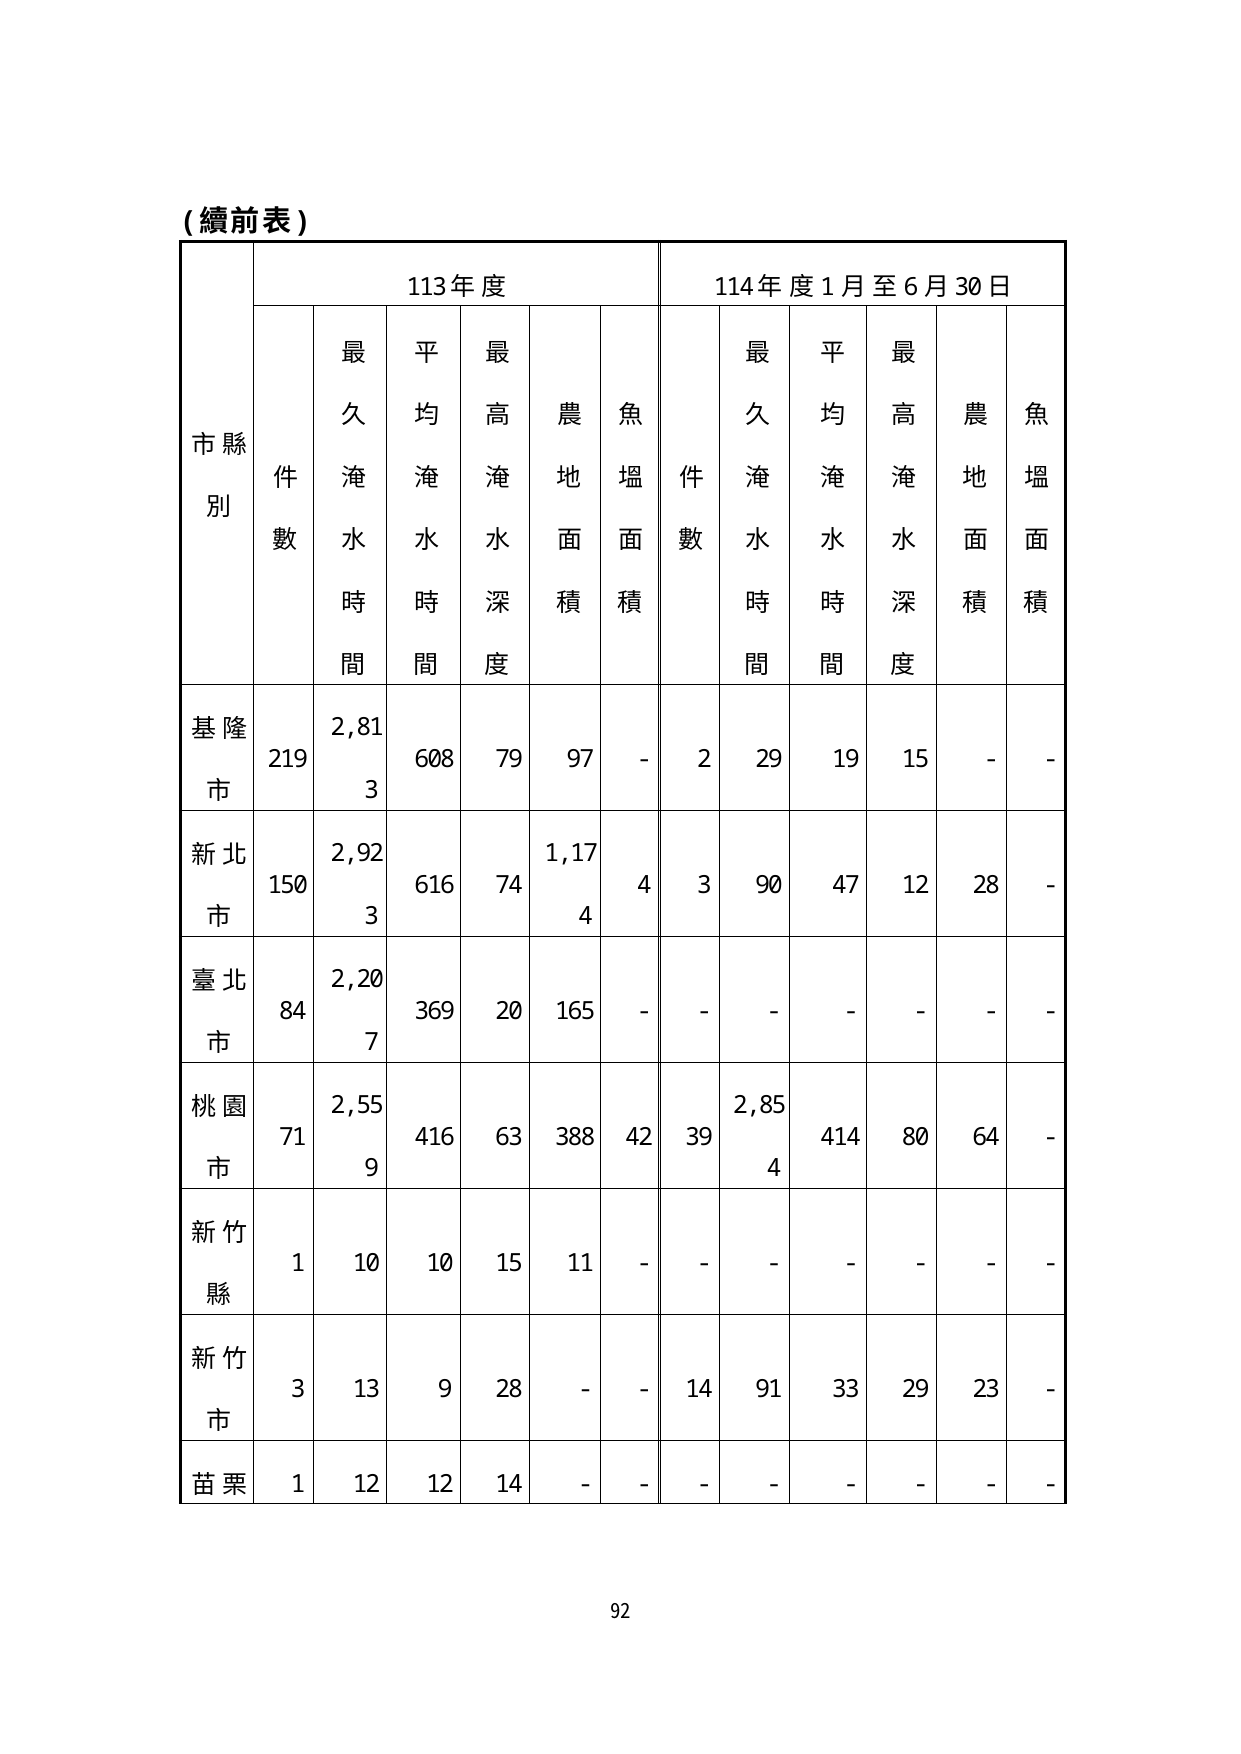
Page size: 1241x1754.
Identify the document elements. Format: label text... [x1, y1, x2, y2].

table_cell 2,854 [720, 1063, 789, 1188]
table_cell 388 [530, 1063, 600, 1188]
table_cell 12 [867, 811, 936, 936]
table_cell - [661, 1441, 719, 1503]
table_cell - [790, 937, 866, 1062]
table_cell - [530, 1315, 600, 1440]
table_cell 1 [254, 1441, 313, 1503]
table_cell 29 [867, 1315, 936, 1440]
table_cell - [1007, 1063, 1064, 1188]
table_cell 20 [461, 937, 529, 1062]
table_cell 63 [461, 1063, 529, 1188]
table_cell 苗栗 [182, 1441, 253, 1503]
table_cell 10 [387, 1189, 460, 1314]
table_cell 1 [254, 1189, 313, 1314]
table_cell 最高淹水深度 [461, 306, 529, 683]
table_cell 414 [790, 1063, 866, 1188]
table_cell 3 [254, 1315, 313, 1440]
table_cell 臺北市 [182, 937, 253, 1062]
table_cell - [530, 1441, 600, 1503]
table_cell 10 [314, 1189, 386, 1314]
table_cell 13 [314, 1315, 386, 1440]
table_cell 79 [461, 685, 529, 809]
table_cell - [937, 937, 1006, 1062]
table_cell 74 [461, 811, 529, 936]
table_cell 33 [790, 1315, 866, 1440]
table_cell 64 [937, 1063, 1006, 1188]
table_cell 28 [461, 1315, 529, 1440]
table_cell - [720, 937, 789, 1062]
table_cell - [661, 1189, 719, 1314]
table_cell 97 [530, 685, 600, 809]
table_cell - [720, 1441, 789, 1503]
table_cell 90 [720, 811, 789, 936]
table_cell 608 [387, 685, 460, 809]
table_cell 19 [790, 685, 866, 809]
table_header 市縣別 [182, 243, 253, 683]
table_cell 農地 面積 [530, 306, 600, 683]
table_cell 12 [387, 1441, 460, 1503]
table_cell 42 [601, 1063, 658, 1188]
table_cell 2,813 [314, 685, 386, 809]
table_cell 新竹縣 [182, 1189, 253, 1314]
table_cell 平均淹水時間 [387, 306, 460, 683]
table_cell 15 [461, 1189, 529, 1314]
table_cell 2,923 [314, 811, 386, 936]
table_cell 最久淹水時間 [720, 306, 789, 683]
table_cell - [601, 937, 658, 1062]
table_cell 2,207 [314, 937, 386, 1062]
table_cell 1,174 [530, 811, 600, 936]
table_cell 新竹市 [182, 1315, 253, 1440]
table_cell 件數 [661, 306, 719, 683]
table_cell 2 [661, 685, 719, 809]
table_cell 2,559 [314, 1063, 386, 1188]
table_cell 71 [254, 1063, 313, 1188]
table_cell 39 [661, 1063, 719, 1188]
table_cell - [867, 937, 936, 1062]
table_cell - [720, 1189, 789, 1314]
table_cell 416 [387, 1063, 460, 1188]
table_cell 14 [461, 1441, 529, 1503]
table_cell 91 [720, 1315, 789, 1440]
table_cell 150 [254, 811, 313, 936]
table_cell 616 [387, 811, 460, 936]
table_cell - [1007, 685, 1064, 809]
table_cell 369 [387, 937, 460, 1062]
table_cell - [937, 1189, 1006, 1314]
table_cell - [601, 1189, 658, 1314]
table_cell 12 [314, 1441, 386, 1503]
table_header 114年度1月至6月30日 [661, 243, 1064, 305]
table_cell 23 [937, 1315, 1006, 1440]
table_cell 9 [387, 1315, 460, 1440]
table_cell - [601, 685, 658, 809]
table_cell - [790, 1441, 866, 1503]
table_cell 桃園市 [182, 1063, 253, 1188]
table_cell - [867, 1441, 936, 1503]
table_cell 15 [867, 685, 936, 809]
table_cell 47 [790, 811, 866, 936]
table_cell 基隆市 [182, 685, 253, 809]
table_cell 農地 面積 [937, 306, 1006, 683]
text (續前表) [177, 177, 1063, 240]
table_cell - [601, 1441, 658, 1503]
table_cell - [790, 1189, 866, 1314]
table_cell 165 [530, 937, 600, 1062]
table_cell 4 [601, 811, 658, 936]
table_cell 80 [867, 1063, 936, 1188]
table_cell - [601, 1315, 658, 1440]
table_cell 29 [720, 685, 789, 809]
table_cell - [937, 685, 1006, 809]
table_cell - [1007, 1189, 1064, 1314]
table_cell 最久淹水時間 [314, 306, 386, 683]
table_cell 魚塭面積 [601, 306, 658, 683]
table_cell - [661, 937, 719, 1062]
table_header 113年度 [254, 243, 658, 305]
table_cell - [1007, 1441, 1064, 1503]
table_cell 3 [661, 811, 719, 936]
table_cell 14 [661, 1315, 719, 1440]
table_cell - [937, 1441, 1006, 1503]
table_cell 平均淹水時間 [790, 306, 866, 683]
table_cell - [867, 1189, 936, 1314]
table_cell 魚塭面積 [1007, 306, 1064, 683]
table_cell 11 [530, 1189, 600, 1314]
table_cell 219 [254, 685, 313, 809]
table_cell 84 [254, 937, 313, 1062]
table_cell 件數 [254, 306, 313, 683]
table_cell - [1007, 1315, 1064, 1440]
table_cell 最高淹水深度 [867, 306, 936, 683]
table_cell 28 [937, 811, 1006, 936]
table_cell - [1007, 937, 1064, 1062]
table_cell - [1007, 811, 1064, 936]
table_cell 新北市 [182, 811, 253, 936]
